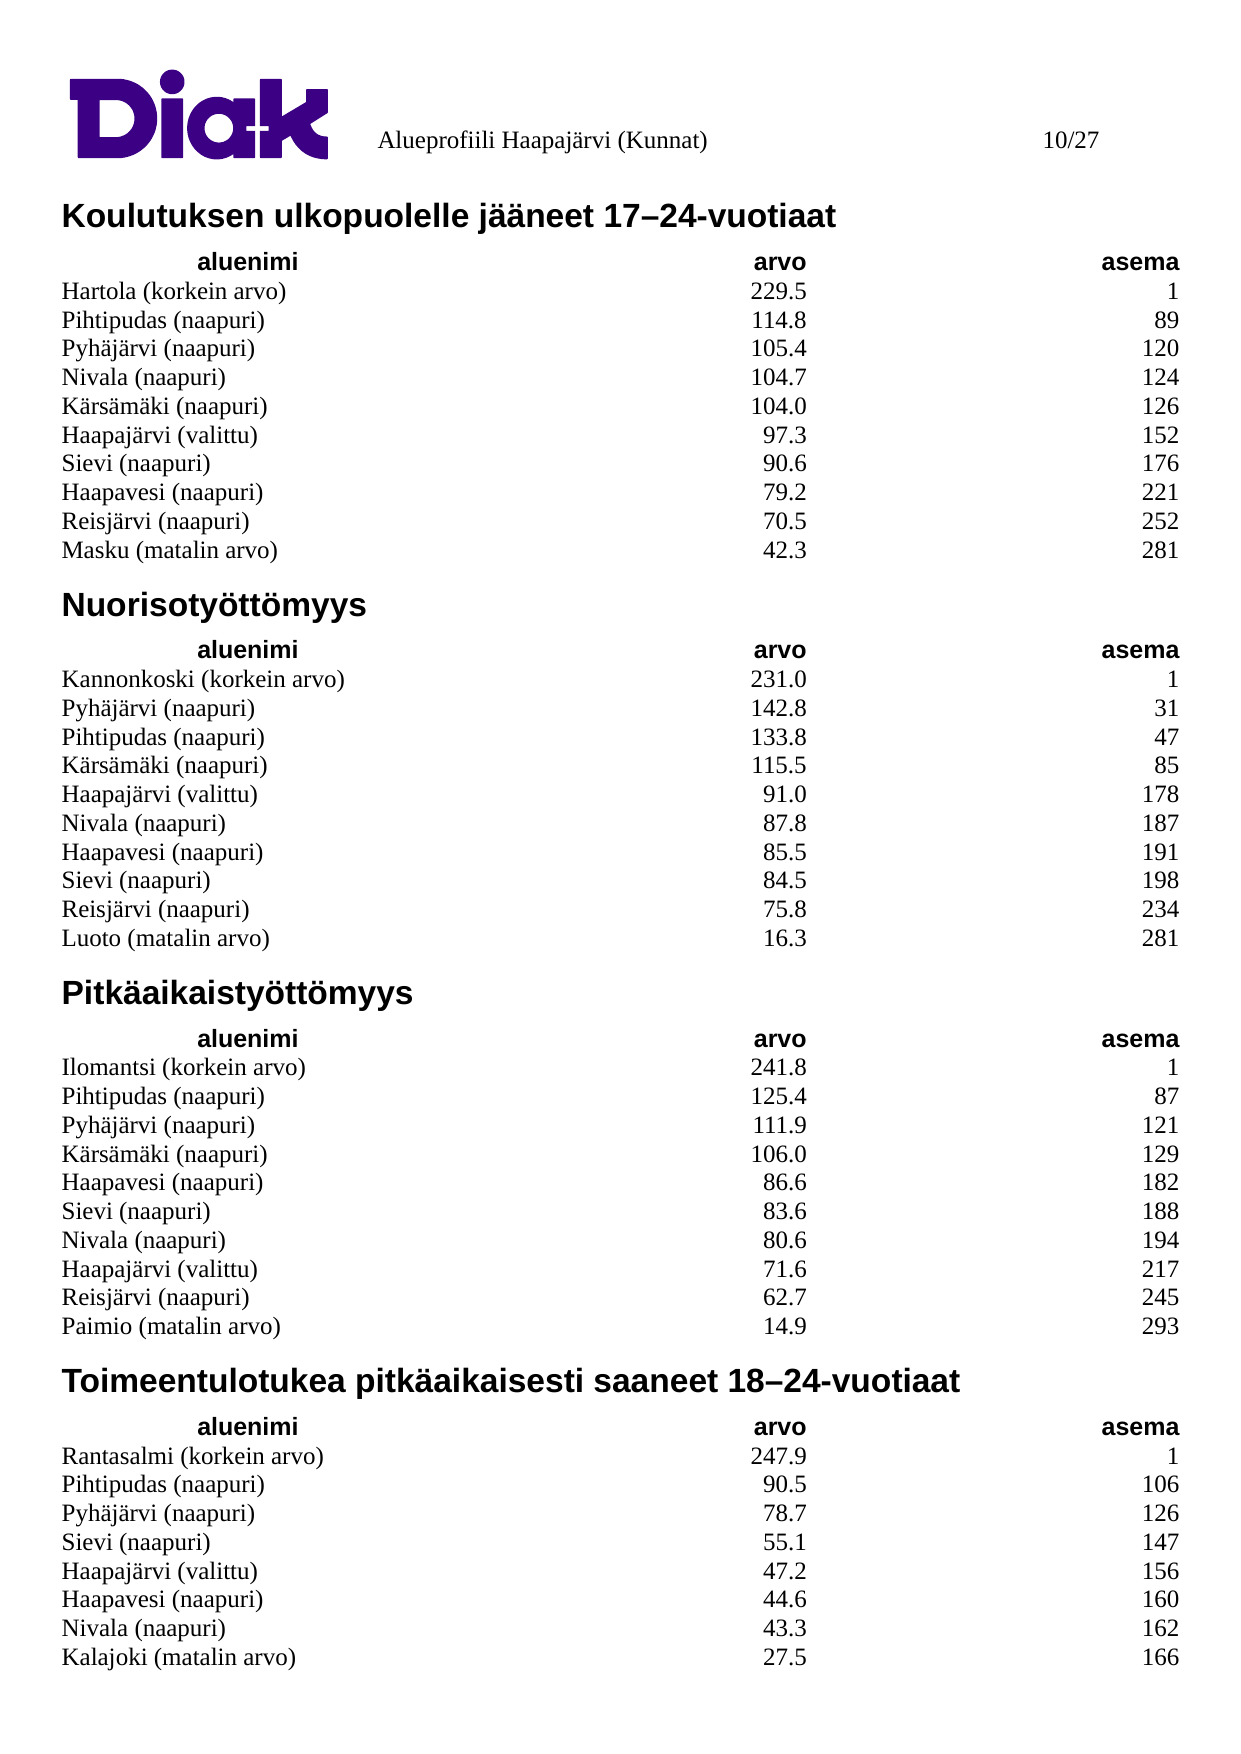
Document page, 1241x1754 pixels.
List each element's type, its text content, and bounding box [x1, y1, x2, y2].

table_cell Pihtipudas (naapuri) [61, 305, 434, 333]
table_cell 47 [806, 722, 1179, 751]
table_cell 187 [806, 808, 1179, 837]
table_cell 229.5 [434, 276, 806, 305]
table_cell 1 [806, 1053, 1179, 1081]
table_cell 90.6 [434, 449, 806, 477]
table_header arvo [434, 1024, 806, 1052]
table_cell 91.0 [434, 779, 806, 808]
table_cell 198 [806, 866, 1179, 894]
table_cell 125.4 [434, 1081, 806, 1110]
table_cell 178 [806, 779, 1179, 808]
table_header arvo [434, 1412, 806, 1441]
table_cell 176 [806, 449, 1179, 477]
table_cell Hartola (korkein arvo) [61, 276, 434, 305]
table_cell 252 [806, 506, 1179, 535]
table_cell 129 [806, 1139, 1179, 1167]
table_cell 194 [806, 1225, 1179, 1254]
table_cell Haapajärvi (valittu) [61, 779, 434, 808]
table_cell Kärsämäki (naapuri) [61, 751, 434, 779]
table_cell 1 [806, 1441, 1179, 1469]
subtitle Toimeentulotukea pitkäaikaisesti saaneet 18–24-vuotiaat [61, 1361, 1179, 1399]
table_cell 147 [806, 1527, 1179, 1556]
table_cell 281 [806, 535, 1179, 563]
table_cell 217 [806, 1254, 1179, 1282]
table_cell 182 [806, 1168, 1179, 1196]
table_cell Haapajärvi (valittu) [61, 420, 434, 448]
table_cell 106 [806, 1470, 1179, 1498]
table_cell Reisjärvi (naapuri) [61, 1283, 434, 1311]
table_header aluenimi [61, 247, 434, 276]
table_cell Kalajoki (matalin arvo) [61, 1642, 434, 1671]
table_cell 241.8 [434, 1053, 806, 1081]
table_cell Haapavesi (naapuri) [61, 477, 434, 506]
table_cell 166 [806, 1642, 1179, 1671]
table_cell 281 [806, 923, 1179, 952]
table_cell Pyhäjärvi (naapuri) [61, 1110, 434, 1139]
table_cell 121 [806, 1110, 1179, 1139]
table_cell 162 [806, 1613, 1179, 1642]
table_cell Masku (matalin arvo) [61, 535, 434, 563]
table_cell Rantasalmi (korkein arvo) [61, 1441, 434, 1469]
table_cell 85 [806, 751, 1179, 779]
table_cell 1 [806, 276, 1179, 305]
table_cell 105.4 [434, 334, 806, 362]
table_header aluenimi [61, 1412, 434, 1441]
table_cell Ilomantsi (korkein arvo) [61, 1053, 434, 1081]
table_cell Sievi (naapuri) [61, 1527, 434, 1556]
table_cell 120 [806, 334, 1179, 362]
table_cell Nivala (naapuri) [61, 1613, 434, 1642]
table_cell Nivala (naapuri) [61, 1225, 434, 1254]
table_header arvo [434, 636, 806, 664]
subtitle Nuorisotyöttömyys [61, 584, 1179, 623]
table_cell Pihtipudas (naapuri) [61, 1081, 434, 1110]
table_cell 115.5 [434, 751, 806, 779]
table_header aluenimi [61, 636, 434, 664]
table_cell Haapajärvi (valittu) [61, 1254, 434, 1282]
table_cell 126 [806, 391, 1179, 420]
table_header aluenimi [61, 1024, 434, 1052]
table_cell 142.8 [434, 693, 806, 722]
subtitle Koulutuksen ulkopuolelle jääneet 17–24-vuotiaat [61, 196, 1179, 235]
table_cell 83.6 [434, 1196, 806, 1225]
table_cell 221 [806, 477, 1179, 506]
table_cell Nivala (naapuri) [61, 808, 434, 837]
table_cell Reisjärvi (naapuri) [61, 506, 434, 535]
table_cell 43.3 [434, 1613, 806, 1642]
table_cell 234 [806, 894, 1179, 923]
table_cell 156 [806, 1556, 1179, 1584]
table_cell 78.7 [434, 1498, 806, 1527]
table_cell 47.2 [434, 1556, 806, 1584]
table_cell Haapavesi (naapuri) [61, 1585, 434, 1613]
table_cell 75.8 [434, 894, 806, 923]
table_cell Reisjärvi (naapuri) [61, 894, 434, 923]
table_cell 152 [806, 420, 1179, 448]
table_cell 89 [806, 305, 1179, 333]
table_cell 293 [806, 1311, 1179, 1340]
table_cell 27.5 [434, 1642, 806, 1671]
table_cell 31 [806, 693, 1179, 722]
table_cell Paimio (matalin arvo) [61, 1311, 434, 1340]
table_cell 160 [806, 1585, 1179, 1613]
table_cell 14.9 [434, 1311, 806, 1340]
table_cell 104.7 [434, 362, 806, 391]
table_cell 87.8 [434, 808, 806, 837]
table_header asema [806, 636, 1179, 664]
table_cell 245 [806, 1283, 1179, 1311]
table_cell 114.8 [434, 305, 806, 333]
table_cell 44.6 [434, 1585, 806, 1613]
table_cell Haapajärvi (valittu) [61, 1556, 434, 1584]
table_cell 231.0 [434, 664, 806, 693]
subtitle Pitkäaikaistyöttömyys [61, 973, 1179, 1011]
table_cell Haapavesi (naapuri) [61, 1168, 434, 1196]
table_cell 85.5 [434, 837, 806, 866]
table_cell 97.3 [434, 420, 806, 448]
table_header arvo [434, 247, 806, 276]
table_cell 133.8 [434, 722, 806, 751]
table_cell 124 [806, 362, 1179, 391]
table_cell Nivala (naapuri) [61, 362, 434, 391]
table_cell Sievi (naapuri) [61, 1196, 434, 1225]
table_cell 79.2 [434, 477, 806, 506]
table_cell 111.9 [434, 1110, 806, 1139]
table_cell 191 [806, 837, 1179, 866]
table_cell Pyhäjärvi (naapuri) [61, 1498, 434, 1527]
table_cell Sievi (naapuri) [61, 866, 434, 894]
table_cell 70.5 [434, 506, 806, 535]
table_cell Kannonkoski (korkein arvo) [61, 664, 434, 693]
table_cell 84.5 [434, 866, 806, 894]
table_cell 1 [806, 664, 1179, 693]
table_cell Pihtipudas (naapuri) [61, 722, 434, 751]
table_cell 87 [806, 1081, 1179, 1110]
table_header asema [806, 1024, 1179, 1052]
table_cell Sievi (naapuri) [61, 449, 434, 477]
table_cell Pyhäjärvi (naapuri) [61, 693, 434, 722]
table_cell 126 [806, 1498, 1179, 1527]
table_cell Haapavesi (naapuri) [61, 837, 434, 866]
table_cell 42.3 [434, 535, 806, 563]
table_cell 80.6 [434, 1225, 806, 1254]
table_cell Pyhäjärvi (naapuri) [61, 334, 434, 362]
table_cell 71.6 [434, 1254, 806, 1282]
table_cell 188 [806, 1196, 1179, 1225]
table_header asema [806, 247, 1179, 276]
table_cell Pihtipudas (naapuri) [61, 1470, 434, 1498]
table_cell 86.6 [434, 1168, 806, 1196]
table_cell 55.1 [434, 1527, 806, 1556]
table_cell 247.9 [434, 1441, 806, 1469]
table_cell Kärsämäki (naapuri) [61, 1139, 434, 1167]
table_cell 16.3 [434, 923, 806, 952]
table_cell Kärsämäki (naapuri) [61, 391, 434, 420]
table_header asema [806, 1412, 1179, 1441]
table_cell 90.5 [434, 1470, 806, 1498]
table_cell 62.7 [434, 1283, 806, 1311]
table_cell Luoto (matalin arvo) [61, 923, 434, 952]
table_cell 104.0 [434, 391, 806, 420]
table_cell 106.0 [434, 1139, 806, 1167]
